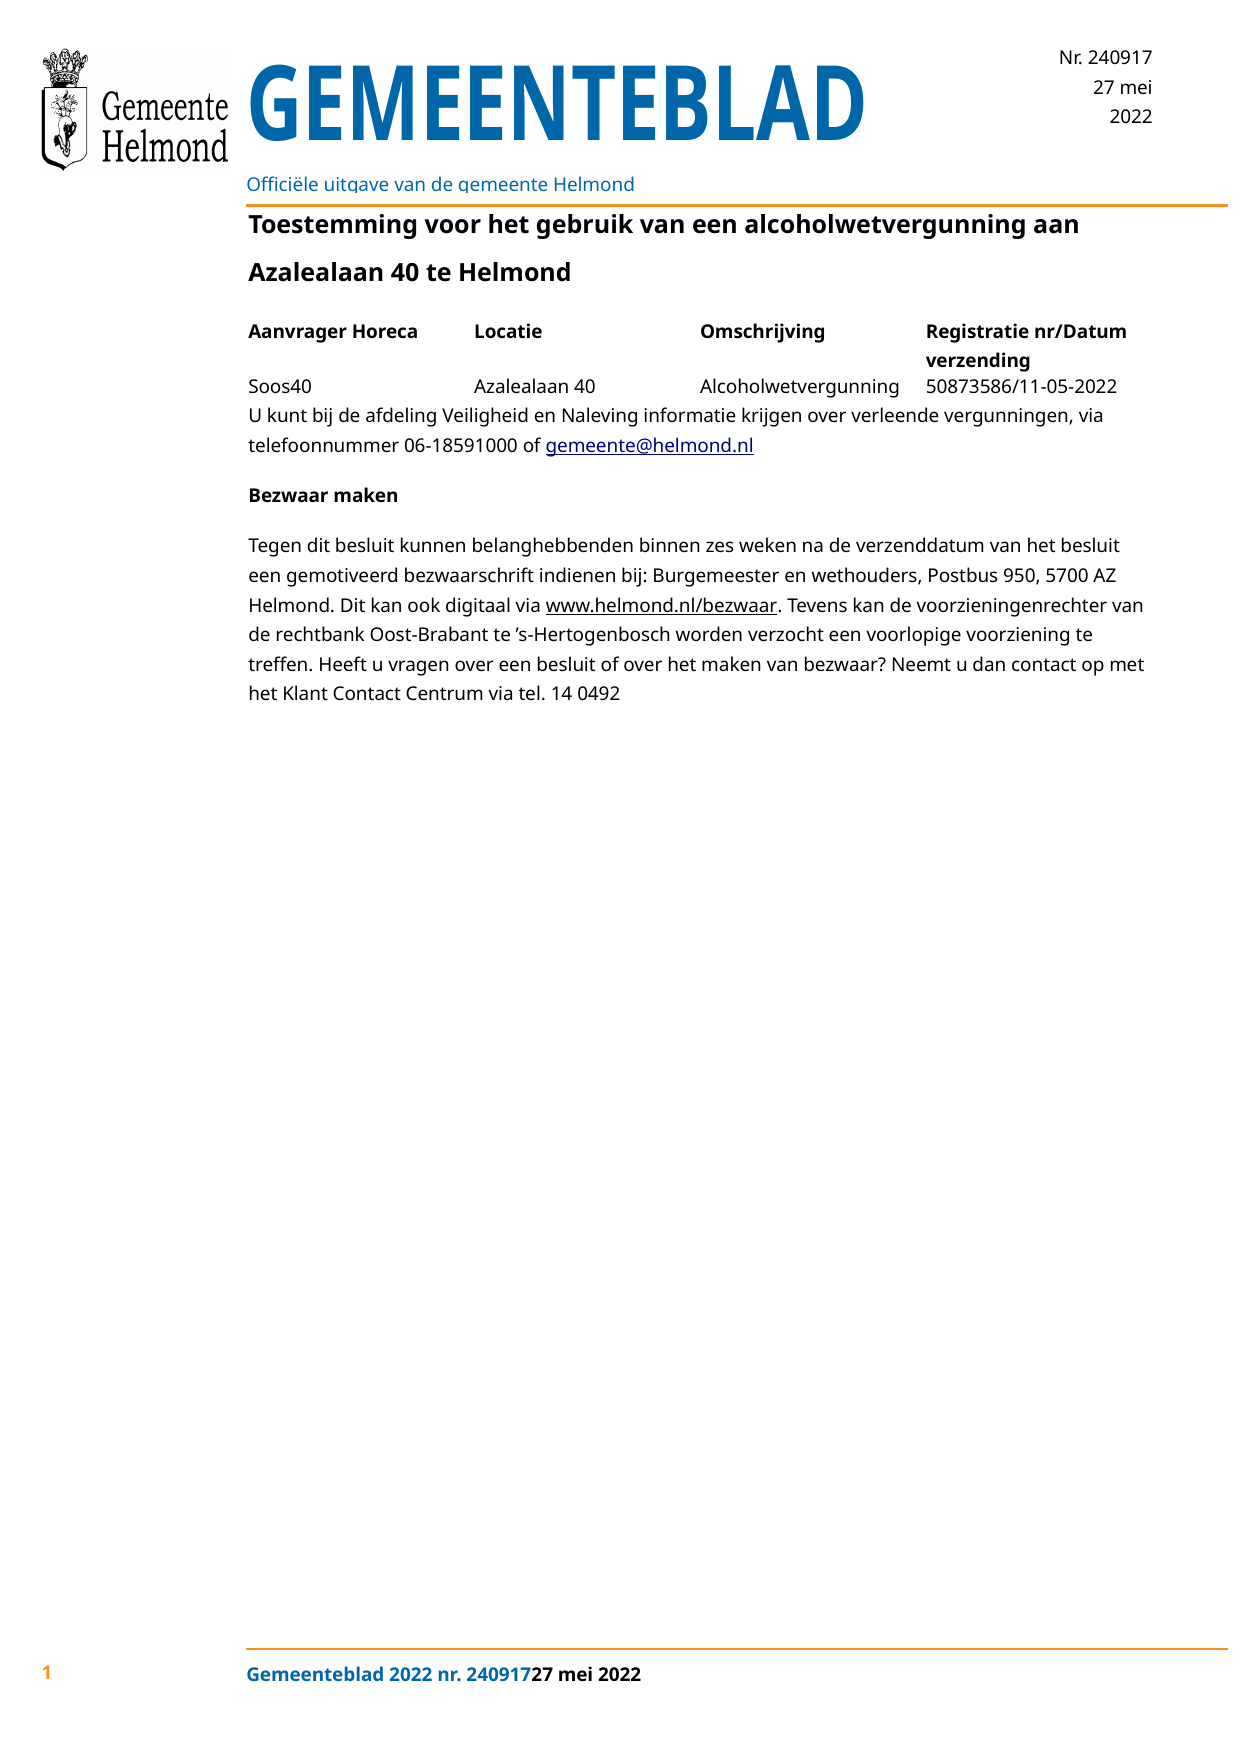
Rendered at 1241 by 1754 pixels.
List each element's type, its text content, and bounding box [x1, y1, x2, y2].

table_cell 50873586/11-05-2022 [926, 373, 1152, 399]
text Tegen dit besluit kunnen belanghebbenden binnen zes weken na de verzenddatum van het besluit een gemotiveerd bezwaarschrift indienen bij: Burgemeester en wethouders, Postbus 950, 5700 AZ Helmond. Dit kan ook digitaal via www.helmond.nl/bezwaar. Tevens kan de voorzieningenrechter van de rechtbank Oost-Brabant te ’s-Hertogenbosch worden verzocht een voorlopige voorziening te treffen. Heeft u vragen over een besluit of over het maken van bezwaar? Neemt u dan contact op met het Klant Contact Centrum via tel. 14 0492 [248, 533, 1152, 706]
table_header Omschrijving [700, 318, 926, 373]
table_cell Alcoholwetvergunning [700, 373, 926, 399]
text Bezwaar maken [248, 482, 1152, 508]
text U kunt bij de afdeling Veiligheid en Naleving informatie krijgen over verleende vergunningen, via telefoonnummer 06-18591000 of gemeente@helmond.nl [248, 402, 1152, 458]
table_cell Azalealaan 40 [474, 373, 700, 399]
table_header Registratie nr/Datum verzending [926, 318, 1152, 373]
table_cell Soos40 [248, 373, 474, 399]
text Toestemming voor het gebruik van een alcoholwetvergunning aan Azalealaan 40 te Helmond [248, 207, 1152, 288]
table_header Aanvrager Horeca [248, 318, 474, 373]
picture [41, 47, 231, 172]
table_header Locatie [474, 318, 700, 373]
